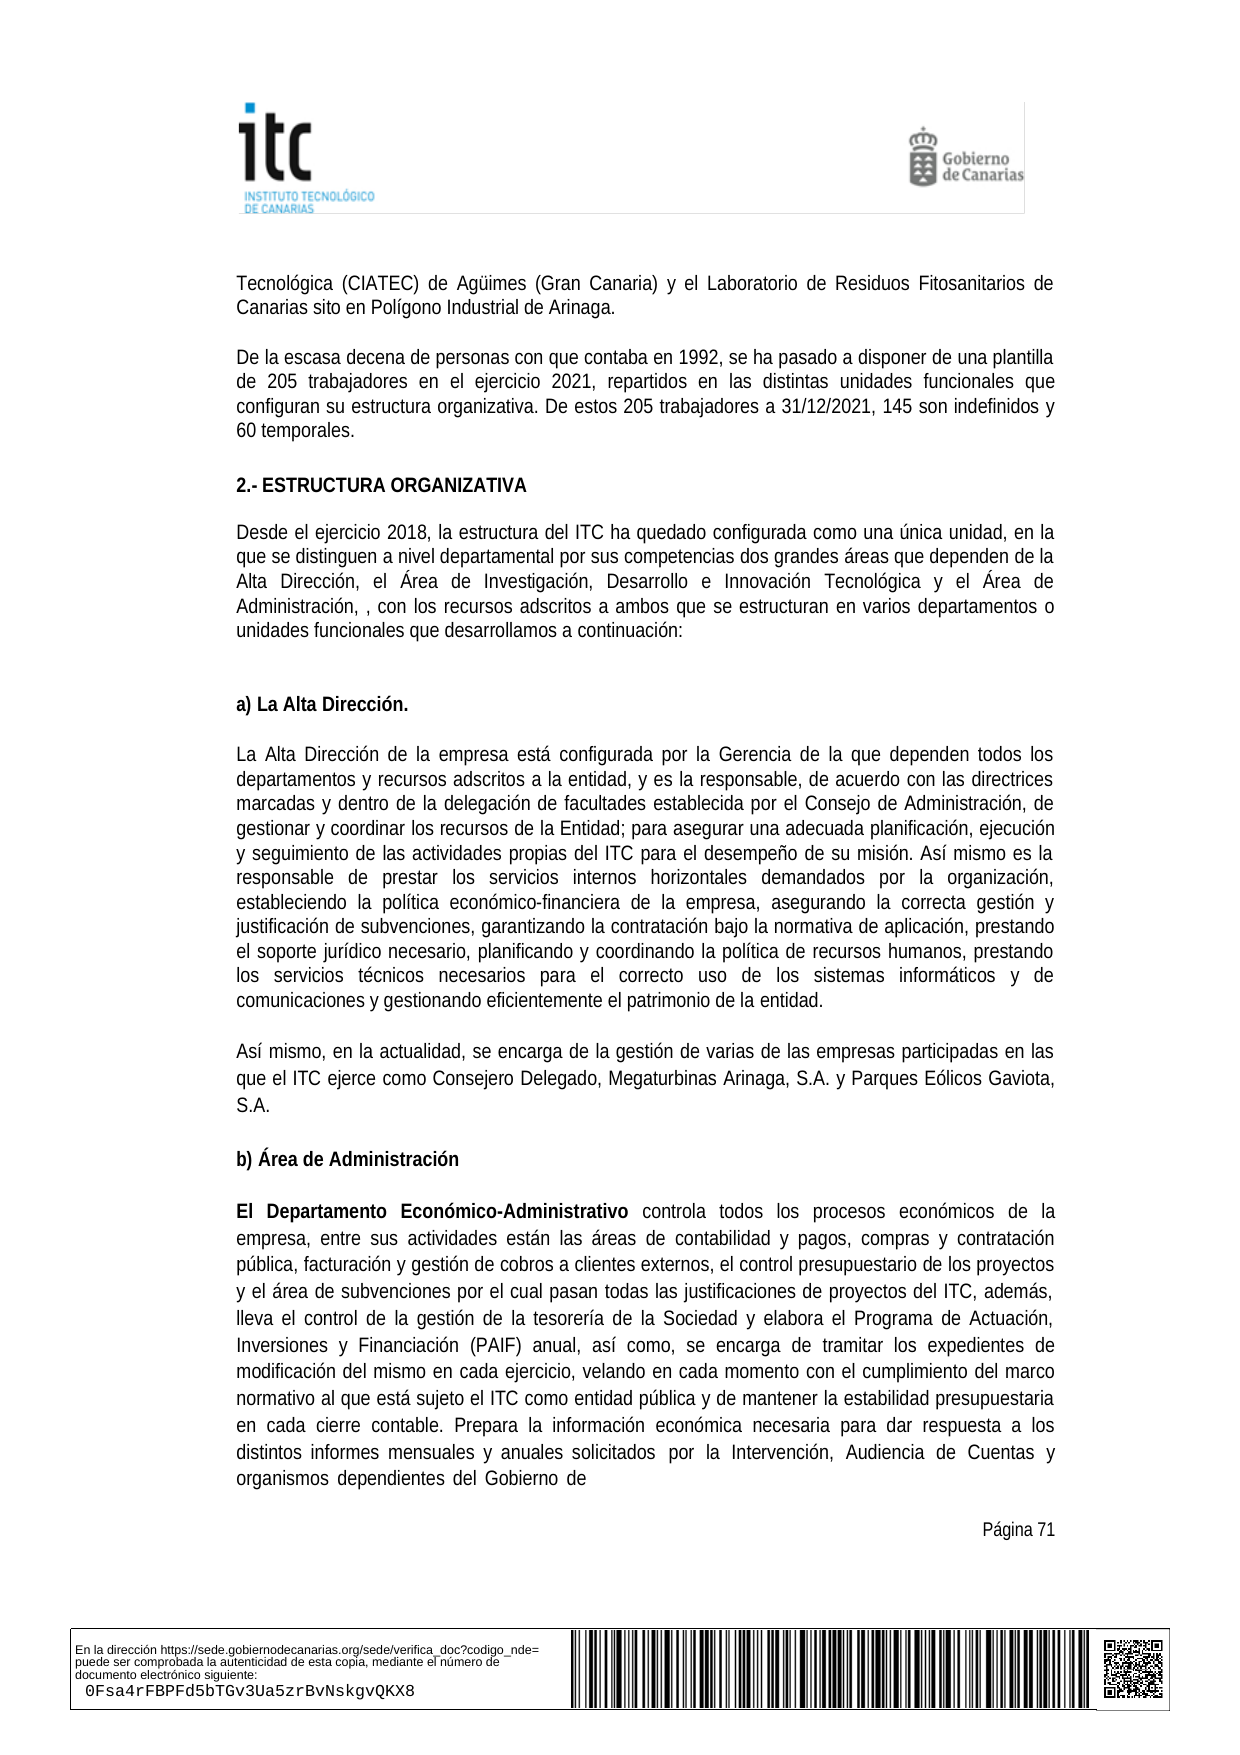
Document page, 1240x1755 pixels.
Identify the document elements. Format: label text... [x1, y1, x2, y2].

text Página 71 [58, 1518, 1055, 1540]
text El Departamento Económico-Administrativo controla todos los procesos económicos de la empresa, entre sus actividades están las áreas de contabilidad y pagos, compras y contratación pública, facturación y gestión de cobros a clientes externos, el control presupuestario de los proyectos y el área de subvenciones por el cual pasan todas las justificaciones de proyectos del ITC, además, lleva el control de la gestión de la tesorería de la Sociedad y elabora el Programa de Actuación, Inversiones y Financiación (PAIF) anual, así como, se encarga de tramitar los expedientes de modificación del mismo en cada ejercicio, velando en cada momento con el cumplimiento del marco normativo al que está sujeto el ITC como entidad pública y de mantener la estabilidad presupuestaria en cada cierre contable. Prepara la información económica necesaria para dar respuesta a los distintos informes mensuales y anuales solicitados por la Intervención, Audiencia de Cuentas y organismos dependientes del Gobierno de [236, 1199, 1055, 1490]
text Tecnológica (CIATEC) de Agüimes (Gran Canaria) y el Laboratorio de Residuos Fitosanitarios de Canarias sito en Polígono Industrial de Arinaga. [236, 271, 1055, 319]
subtitle 2.- ESTRUCTURA ORGANIZATIVA [236, 473, 1181, 497]
list Área de Administración [236, 1147, 1181, 1171]
text La Alta Dirección de la empresa está configurada por la Gerencia de la que dependen todos los departamentos y recursos adscritos a la entidad, y es la responsable, de acuerdo con las directrices marcadas y dentro de la delegación de facultades establecida por el Consejo de Administración, de gestionar y coordinar los recursos de la Entidad; para asegurar una adecuada planificación, ejecución y seguimiento de las actividades propias del ITC para el desempeño de su misión. Así mismo es la responsable de prestar los servicios internos horizontales demandados por la organización, estableciendo la política económico-financiera de la empresa, asegurando la correcta gestión y justificación de subvenciones, garantizando la contratación bajo la normativa de aplicación, prestando el soporte jurídico necesario, planificando y coordinando la política de recursos humanos, prestando los servicios técnicos necesarios para el correcto uso de los sistemas informáticos y de comunicaciones y gestionando eficientemente el patrimonio de la entidad. [236, 742, 1055, 1012]
text Desde el ejercicio 2018, la estructura del ITC ha quedado configurada como una única unidad, en la que se distinguen a nivel departamental por sus competencias dos grandes áreas que dependen de la Alta Dirección, el Área de Investigación, Desarrollo e Innovación Tecnológica y el Área de Administración, , con los recursos adscritos a ambos que se estructuran en varios departamentos o unidades funcionales que desarrollamos a continuación: [236, 520, 1055, 642]
text Así mismo, en la actualidad, se encarga de la gestión de varias de las empresas participadas en las que el ITC ejerce como Consejero Delegado, Megaturbinas Arinaga, S.A. y Parques Eólicos Gaviota, S.A. [236, 1039, 1055, 1117]
text De la escasa decena de personas con que contaba en 1992, se ha pasado a disponer de una plantilla de 205 trabajadores en el ejercicio 2021, repartidos en las distintas unidades funcionales que configuran su estructura organizativa. De estos 205 trabajadores a 31/12/2021, 145 son indefinidos y 60 temporales. [236, 344, 1055, 442]
list La Alta Dirección. [236, 692, 1181, 716]
